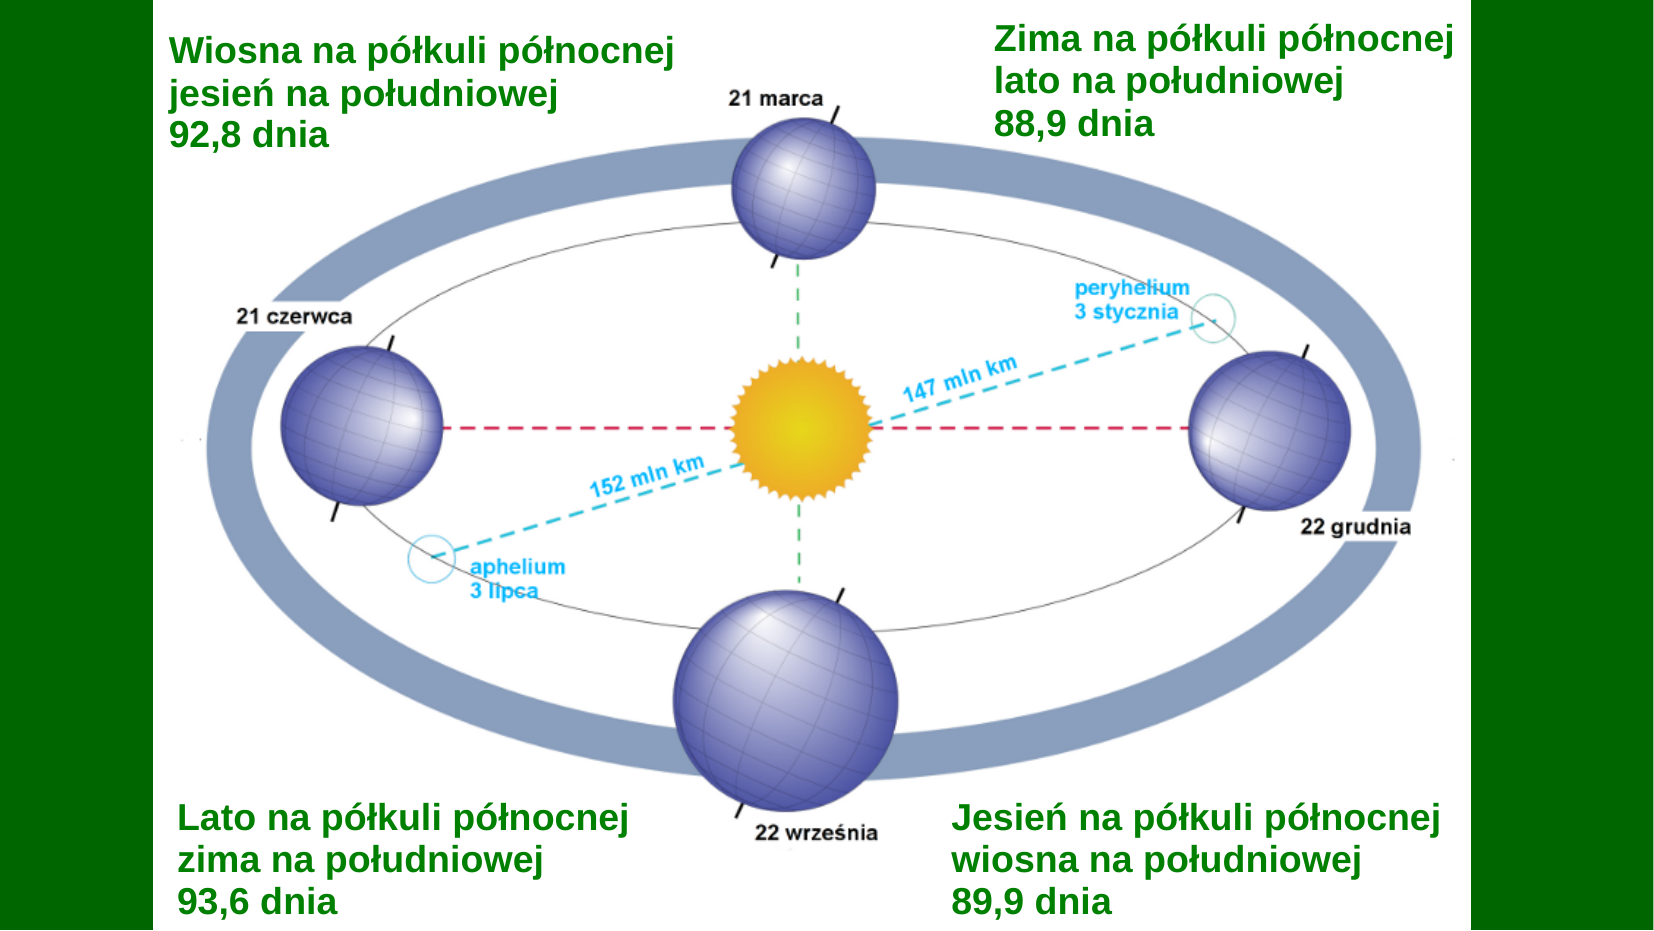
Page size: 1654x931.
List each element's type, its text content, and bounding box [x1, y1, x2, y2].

text_box Lato na półkuli północnej zima na południowej 93,6 dnia [162, 789, 646, 931]
text_box Zima na półkuli północnej lato na południowej 88,9 dnia [979, 10, 1471, 152]
text_box Jesień na półkuli północnej wiosna na południowej 89,9 dnia [936, 789, 1457, 931]
picture [153, 0, 1471, 931]
text_box Wiosna na półkuli północnej jesień na południowej 92,8 dnia [153, 22, 691, 164]
